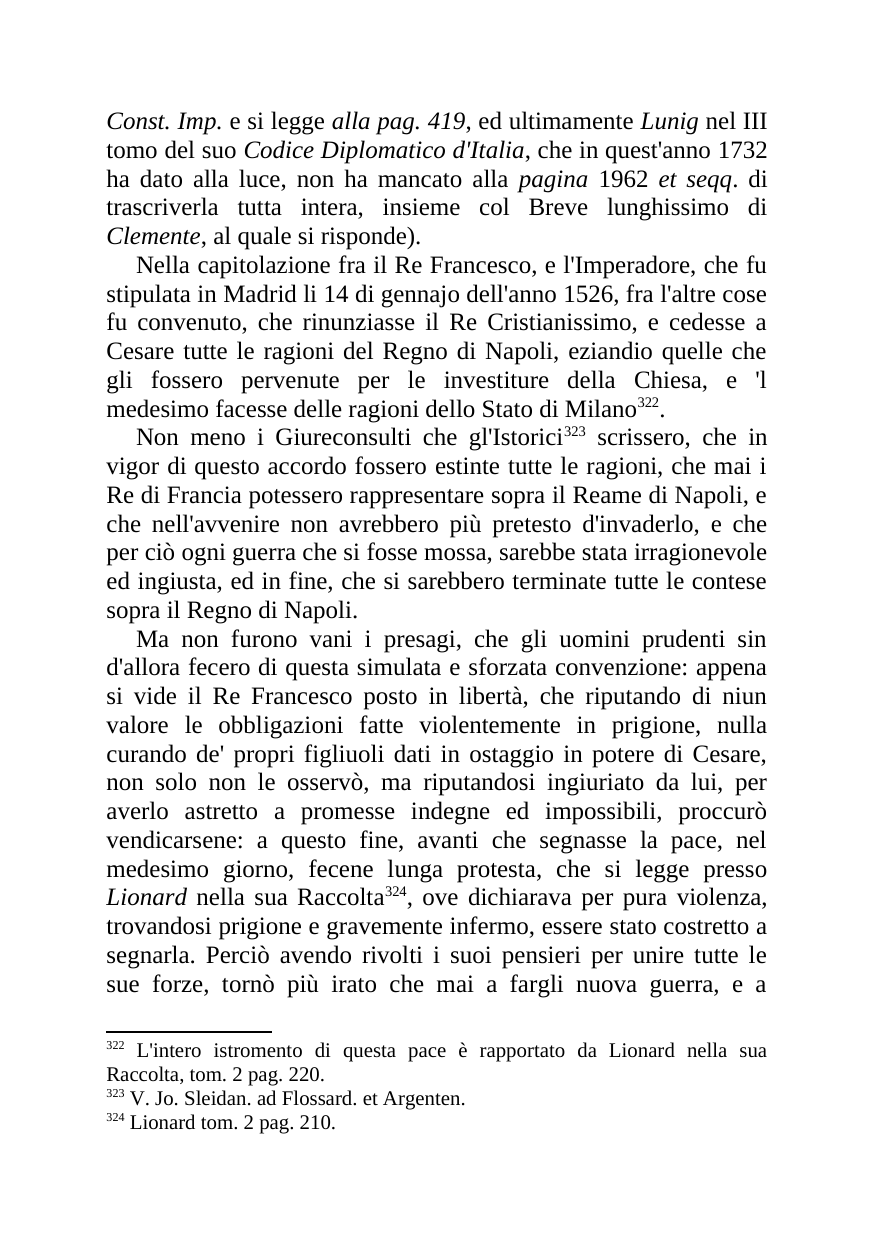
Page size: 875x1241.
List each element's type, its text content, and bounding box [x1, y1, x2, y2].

text Ma non furono vani i presagi, che gli uomini prudenti sin d'allora fecero di questa simulata e sforzata convenzione: appena si vide il Re Francesco posto in libertà, che riputando di niun valore le obbligazioni fatte violentemente in prigione, nulla curando de' propri figliuoli dati in ostaggio in potere di Cesare, non solo non le osservò, ma riputandosi ingiuriato da lui, per averlo astretto a promesse indegne ed impossibili, proccurò vendicarsene: a questo fine, avanti che segnasse la pace, nel medesimo giorno, fecene lunga protesta, che si legge presso Lionard nella sua Raccolta, ove dichiarava per pura violenza, trovandosi prigione e gravemente infermo, essere stato costretto a segnarla. Perciò avendo rivolti i suoi pensieri per unire tutte le sue forze, tornò più irato che mai a fargli nuova guerra, e a [106, 624, 768, 997]
text V. Jo. Sleidan. ad Flossard. et Argenten. [106, 1086, 768, 1110]
text Non meno i Giureconsulti che gl'Istorici scrissero, che in vigor di questo accordo fossero estinte tutte le ragioni, che mai i Re di Francia potessero rappresentare sopra il Reame di Napoli, e che nell'avvenire non avrebbero più pretesto d'invaderlo, e che per ciò ogni guerra che si fosse mossa, sarebbe stata irragionevole ed ingiusta, ed in fine, che si sarebbero terminate tutte le contese sopra il Regno di Napoli. [106, 422, 768, 624]
text Const. Imp. e si legge alla pag. 419, ed ultimamente Lunig nel III tomo del suo Codice Diplomatico d'Italia, che in quest'anno 1732 ha dato alla luce, non ha mancato alla pagina 1962 et seqq. di trascriverla tutta intera, insieme col Breve lunghissimo di Clemente, al quale si risponde). [106, 106, 768, 250]
text Lionard tom. 2 pag. 210. [106, 1110, 768, 1134]
text Nella capitolazione fra il Re Francesco, e l'Imperadore, che fu stipulata in Madrid li 14 di gennajo dell'anno 1526, fra l'altre cose fu convenuto, che rinunziasse il Re Cristianissimo, e cedesse a Cesare tutte le ragioni del Regno di Napoli, eziandio quelle che gli fossero pervenute per le investiture della Chiesa, e 'l medesimo facesse delle ragioni dello Stato di Milano. [106, 250, 768, 422]
text L'intero istromento di questa pace è rapportato da Lionard nella sua Raccolta, tom. 2 pag. 220. [106, 1038, 768, 1086]
